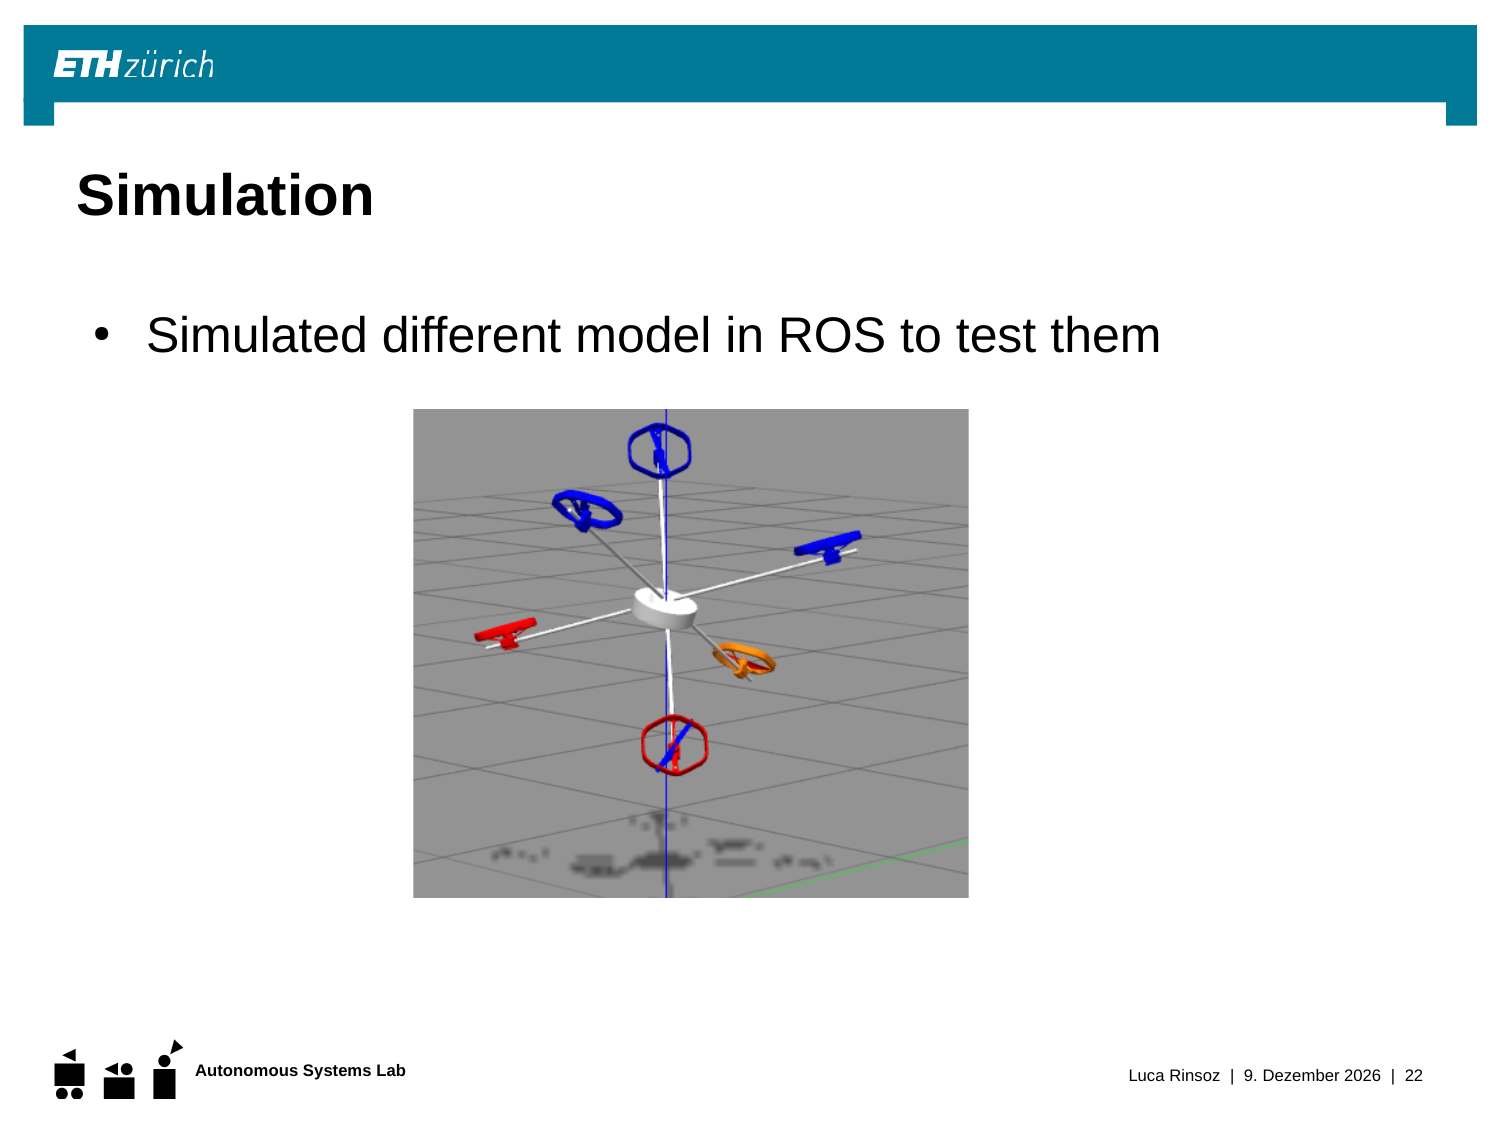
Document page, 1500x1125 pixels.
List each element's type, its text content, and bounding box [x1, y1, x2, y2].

list Simulated different model in ROS to test them [75, 307, 1426, 1054]
picture [413, 409, 969, 898]
title Simulation [53, 101, 1447, 290]
